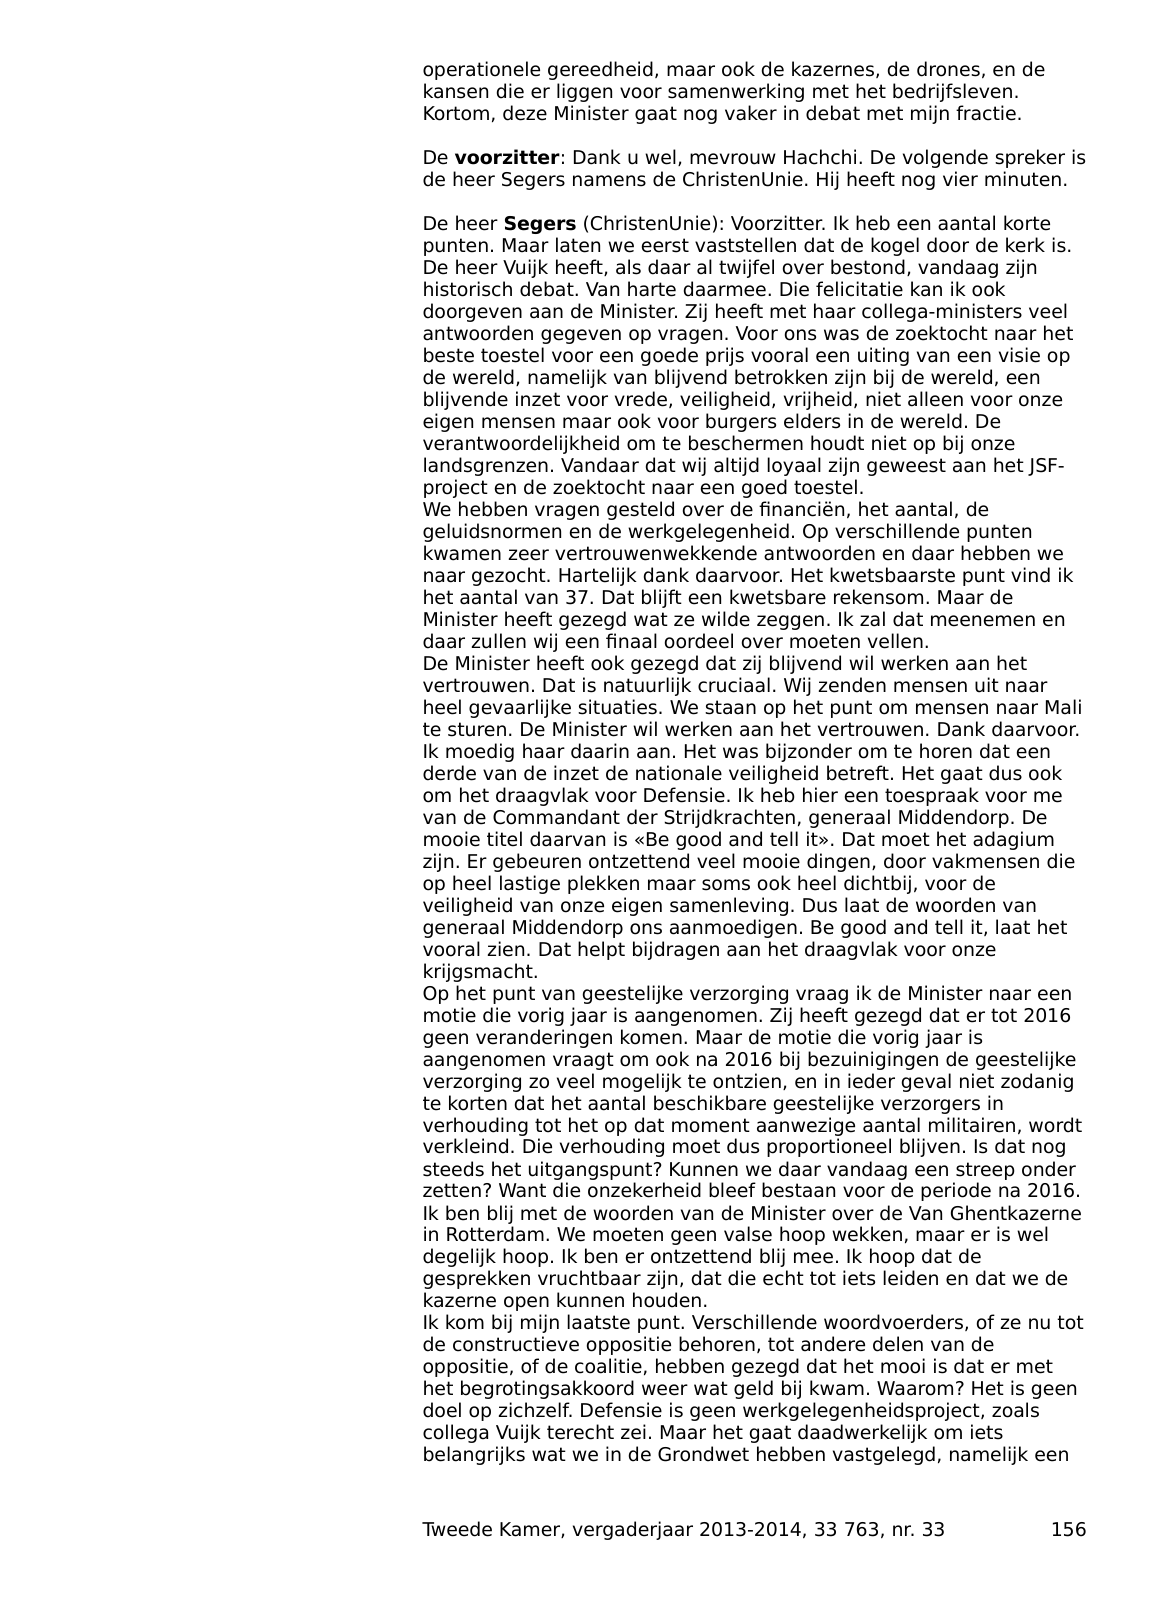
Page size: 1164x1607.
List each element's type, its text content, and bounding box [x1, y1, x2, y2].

text De voorzitter: Dank u wel, mevrouw Hachchi. De volgende spreker is de heer Segers namens de ChristenUnie. Hij heeft nog vier minuten. [422, 147, 1087, 191]
text De Minister heeft ook gezegd dat zij blijvend wil werken aan het vertrouwen. Dat is natuurlijk cruciaal. Wij zenden mensen uit naar heel gevaarlijke situaties. We staan op het punt om mensen naar Mali te sturen. De Minister wil werken aan het vertrouwen. Dank daarvoor. Ik moedig haar daarin aan. Het was bijzonder om te horen dat een derde van de inzet de nationale veiligheid betreft. Het gaat dus ook om het draagvlak voor Defensie. Ik heb hier een toespraak voor me van de Commandant der Strijdkrachten, generaal Middendorp. De mooie titel daarvan is «Be good and tell it». Dat moet het adagium zijn. Er gebeuren ontzettend veel mooie dingen, door vakmensen die op heel lastige plekken maar soms ook heel dichtbij, voor de veiligheid van onze eigen samenleving. Dus laat de woorden van generaal Middendorp ons aanmoedigen. Be good and tell it, laat het vooral zien. Dat helpt bijdragen aan het draagvlak voor onze krijgsmacht. [422, 653, 1087, 983]
text Ik kom bij mijn laatste punt. Verschillende woordvoerders, of ze nu tot de constructieve oppositie behoren, tot andere delen van de oppositie, of de coalitie, hebben gezegd dat het mooi is dat er met het begrotingsakkoord weer wat geld bij kwam. Waarom? Het is geen doel op zichzelf. Defensie is geen werkgelegenheidsproject, zoals collega Vuijk terecht zei. Maar het gaat daadwerkelijk om iets belangrijks wat we in de Grondwet hebben vastgelegd, namelijk een [422, 1312, 1087, 1466]
text We hebben vragen gesteld over de financiën, het aantal, de geluidsnormen en de werkgelegenheid. Op verschillende punten kwamen zeer vertrouwenwekkende antwoorden en daar hebben we naar gezocht. Hartelijk dank daarvoor. Het kwetsbaarste punt vind ik het aantal van 37. Dat blijft een kwetsbare rekensom. Maar de Minister heeft gezegd wat ze wilde zeggen. Ik zal dat meenemen en daar zullen wij een finaal oordeel over moeten vellen. [422, 499, 1087, 653]
text De heer Segers (ChristenUnie): Voorzitter. Ik heb een aantal korte punten. Maar laten we eerst vaststellen dat de kogel door de kerk is. De heer Vuijk heeft, als daar al twijfel over bestond, vandaag zijn historisch debat. Van harte daarmee. Die felicitatie kan ik ook doorgeven aan de Minister. Zij heeft met haar collega-ministers veel antwoorden gegeven op vragen. Voor ons was de zoektocht naar het beste toestel voor een goede prijs vooral een uiting van een visie op de wereld, namelijk van blijvend betrokken zijn bij de wereld, een blijvende inzet voor vrede, veiligheid, vrijheid, niet alleen voor onze eigen mensen maar ook voor burgers elders in de wereld. De verantwoordelijkheid om te beschermen houdt niet op bij onze landsgrenzen. Vandaar dat wij altijd loyaal zijn geweest aan het JSF-project en de zoektocht naar een goed toestel. [422, 213, 1087, 499]
text operationele gereedheid, maar ook de kazernes, de drones, en de kansen die er liggen voor samenwerking met het bedrijfsleven. Kortom, deze Minister gaat nog vaker in debat met mijn fractie. [422, 59, 1087, 125]
text Op het punt van geestelijke verzorging vraag ik de Minister naar een motie die vorig jaar is aangenomen. Zij heeft gezegd dat er tot 2016 geen veranderingen komen. Maar de motie die vorig jaar is aangenomen vraagt om ook na 2016 bij bezuinigingen de geestelijke verzorging zo veel mogelijk te ontzien, en in ieder geval niet zodanig te korten dat het aantal beschikbare geestelijke verzorgers in verhouding tot het op dat moment aanwezige aantal militairen, wordt verkleind. Die verhouding moet dus proportioneel blijven. Is dat nog steeds het uitgangspunt? Kunnen we daar vandaag een streep onder zetten? Want die onzekerheid bleef bestaan voor de periode na 2016. [422, 983, 1087, 1202]
text Ik ben blij met de woorden van de Minister over de Van Ghentkazerne in Rotterdam. We moeten geen valse hoop wekken, maar er is wel degelijk hoop. Ik ben er ontzettend blij mee. Ik hoop dat de gesprekken vruchtbaar zijn, dat die echt tot iets leiden en dat we de kazerne open kunnen houden. [422, 1202, 1087, 1312]
